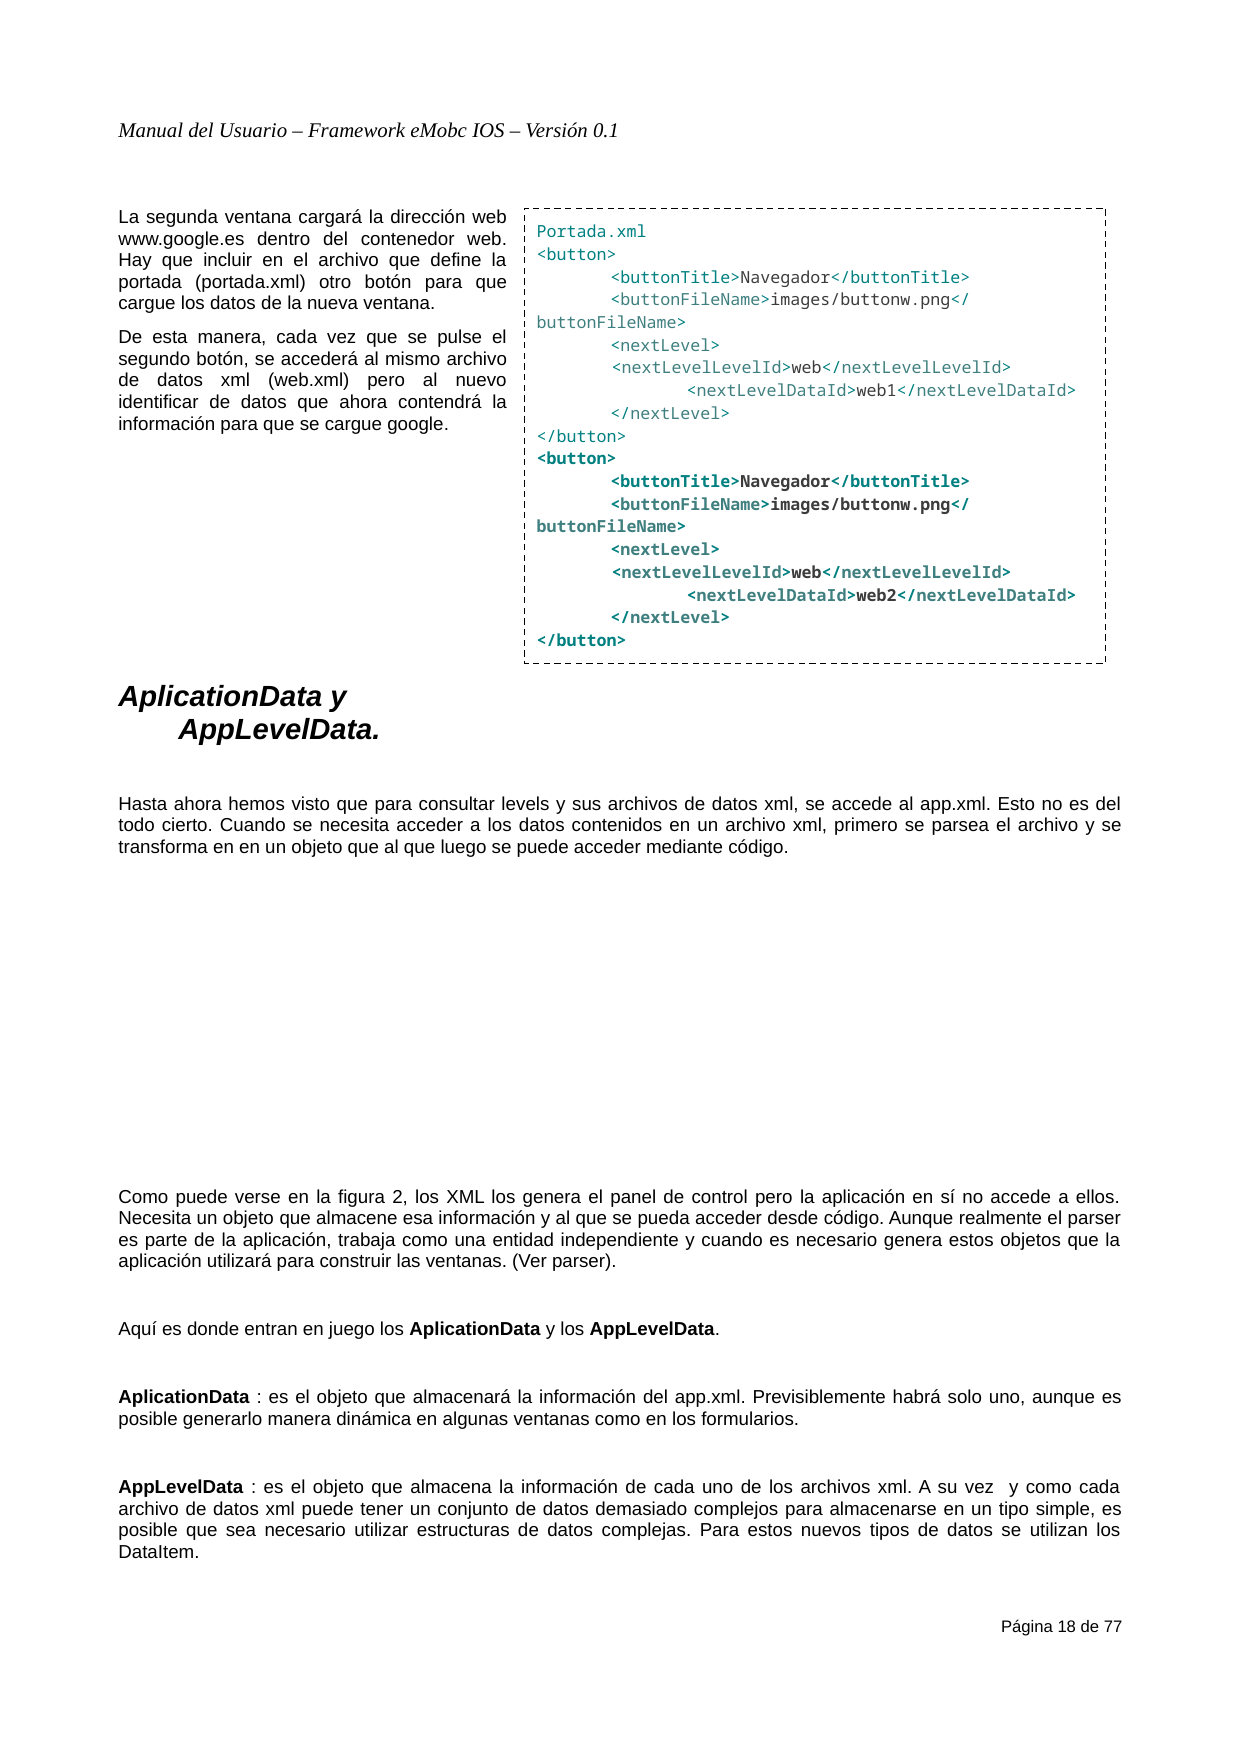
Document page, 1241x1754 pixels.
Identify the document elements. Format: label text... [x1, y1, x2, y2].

text La segunda ventana cargará la dirección web www.google.es dentro del contenedor web. Hay que incluir en el archivo que define la portada (portada.xml) otro botón para que cargue los datos de la nueva ventana. [118, 206, 1122, 313]
text AplicationData : es el objeto que almacenará la información del app.xml. Previsiblemente habrá solo uno, aunque es posible generarlo manera dinámica en algunas ventanas como en los formularios. [118, 1386, 1122, 1429]
text Hasta ahora hemos visto que para consultar levels y sus archivos de datos xml, se accede al app.xml. Esto no es del todo cierto. Cuando se necesita acceder a los datos contenidos en un archivo xml, primero se parsea el archivo y se transforma en en un objeto que al que luego se puede acceder mediante código. [118, 792, 1122, 857]
text De esta manera, cada vez que se pulse el segundo botón, se accederá al mismo archivo de datos xml (web.xml) pero al nuevo identificar de datos que ahora contendrá la información para que se cargue google. [118, 326, 524, 434]
text AppLevelData : es el objeto que almacena la información de cada uno de los archivos xml. A su vez y como cada archivo de datos xml puede tener un conjunto de datos demasiado complejos para almacenarse en un tipo simple, es posible que sea necesario utilizar estructuras de datos complejas. Para estos nuevos tipos de datos se utilizan los DataItem. [118, 1476, 1122, 1562]
text Como puede verse en la figura 2, los XML los genera el panel de control pero la aplicación en sí no accede a ellos. Necesita un objeto que almacene esa información y al que se pueda acceder desde código. Aunque realmente el parser es parte de la aplicación, trabaja como una entidad independiente y cuando es necesario genera estos objetos que la aplicación utilizará para construir las ventanas. (Ver parser). [118, 1185, 1122, 1272]
text Aquí es donde entran en juego los AplicationData y los AppLevelData. [118, 1318, 1122, 1340]
subtitle AplicationData y AppLevelData. [118, 679, 1122, 746]
